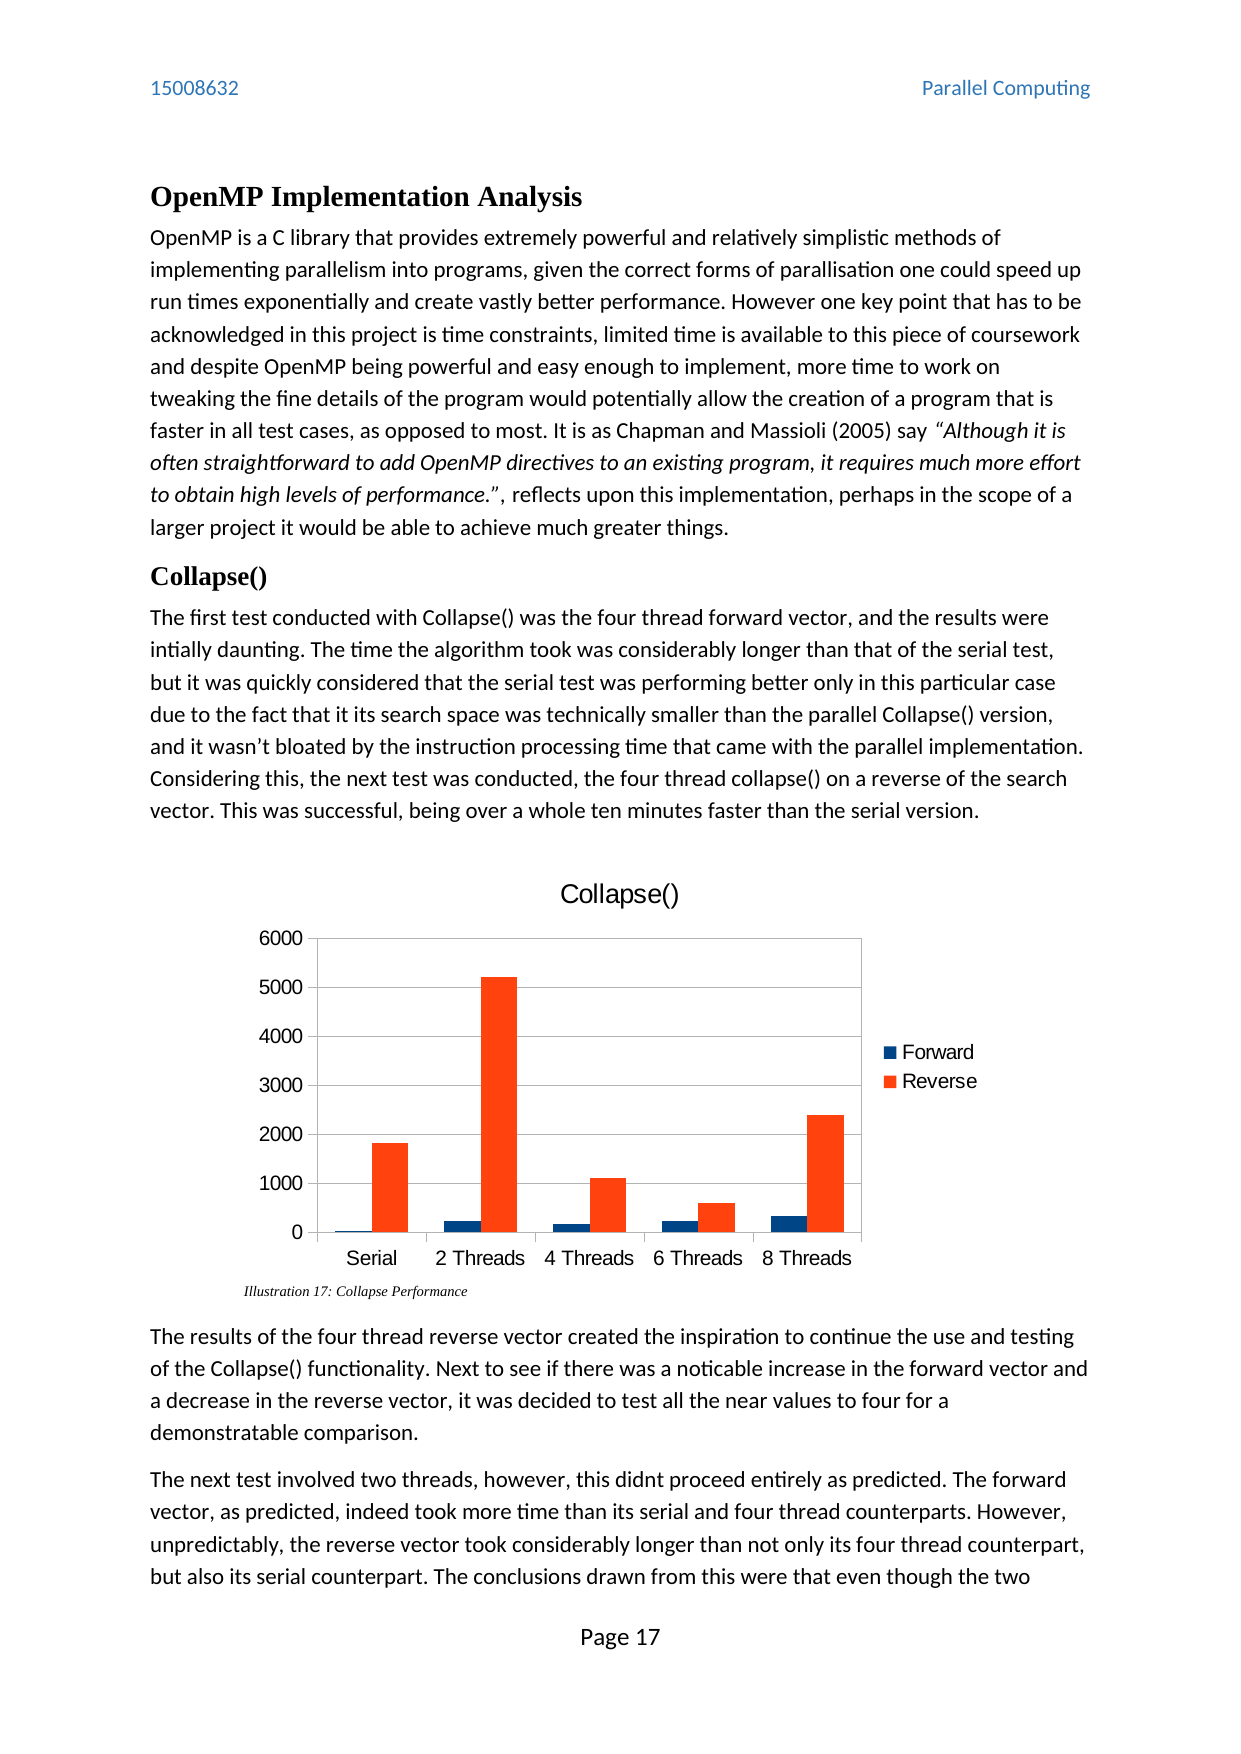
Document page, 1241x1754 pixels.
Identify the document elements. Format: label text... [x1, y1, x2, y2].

text OpenMP is a C library that provides extremely powerful and relatively simplistic methods of implementing parallelism into programs, given the correct forms of parallisation one could speed up run times exponentially and create vastly better performance. However one key point that has to be acknowledged in this project is time constraints, limited time is available to this piece of coursework and despite OpenMP being powerful and easy enough to implement, more time to work on tweaking the fine details of the program would potentially allow the creation of a program that is faster in all test cases, as opposed to most. It is as Chapman and Massioli (2005) say “Although it is often straightforward to add OpenMP directives to an existing program, it requires much more effort to obtain high levels of performance.”, reflects upon this implementation, perhaps in the scope of a larger project it would be able to achieve much greater things. [150, 223, 1090, 541]
text Illustration 17: Collapse Performance [244, 856, 997, 1299]
subtitle OpenMP Implementation Analysis [150, 179, 1090, 213]
text The results of the four thread reverse vector created the inspiration to continue the use and testing of the Collapse() functionality. Next to see if there was a noticable increase in the forward vector and a decrease in the reverse vector, it was decided to test all the near values to four for a demonstratable comparison. [150, 843, 1090, 1447]
text The first test conducted with Collapse() was the four thread forward vector, and the results were intially daunting. The time the algorithm took was considerably longer than that of the serial test, but it was quickly considered that the serial test was performing better only in this particular case due to the fact that it its search space was technically smaller than the parallel Collapse() version, and it wasn’t bloated by the instruction processing time that came with the parallel implementation. Considering this, the next test was conducted, the four thread collapse() on a reverse of the search vector. This was successful, being over a whole ten minutes faster than the serial version. [150, 603, 1090, 824]
text The next test involved two threads, however, this didnt proceed entirely as predicted. The forward vector, as predicted, indeed took more time than its serial and four thread counterparts. However, unpredictably, the reverse vector took considerably longer than not only its four thread counterpart, but also its serial counterpart. The conclusions drawn from this were that even though the two [150, 1465, 1090, 1590]
subtitle Collapse() [150, 559, 1090, 591]
